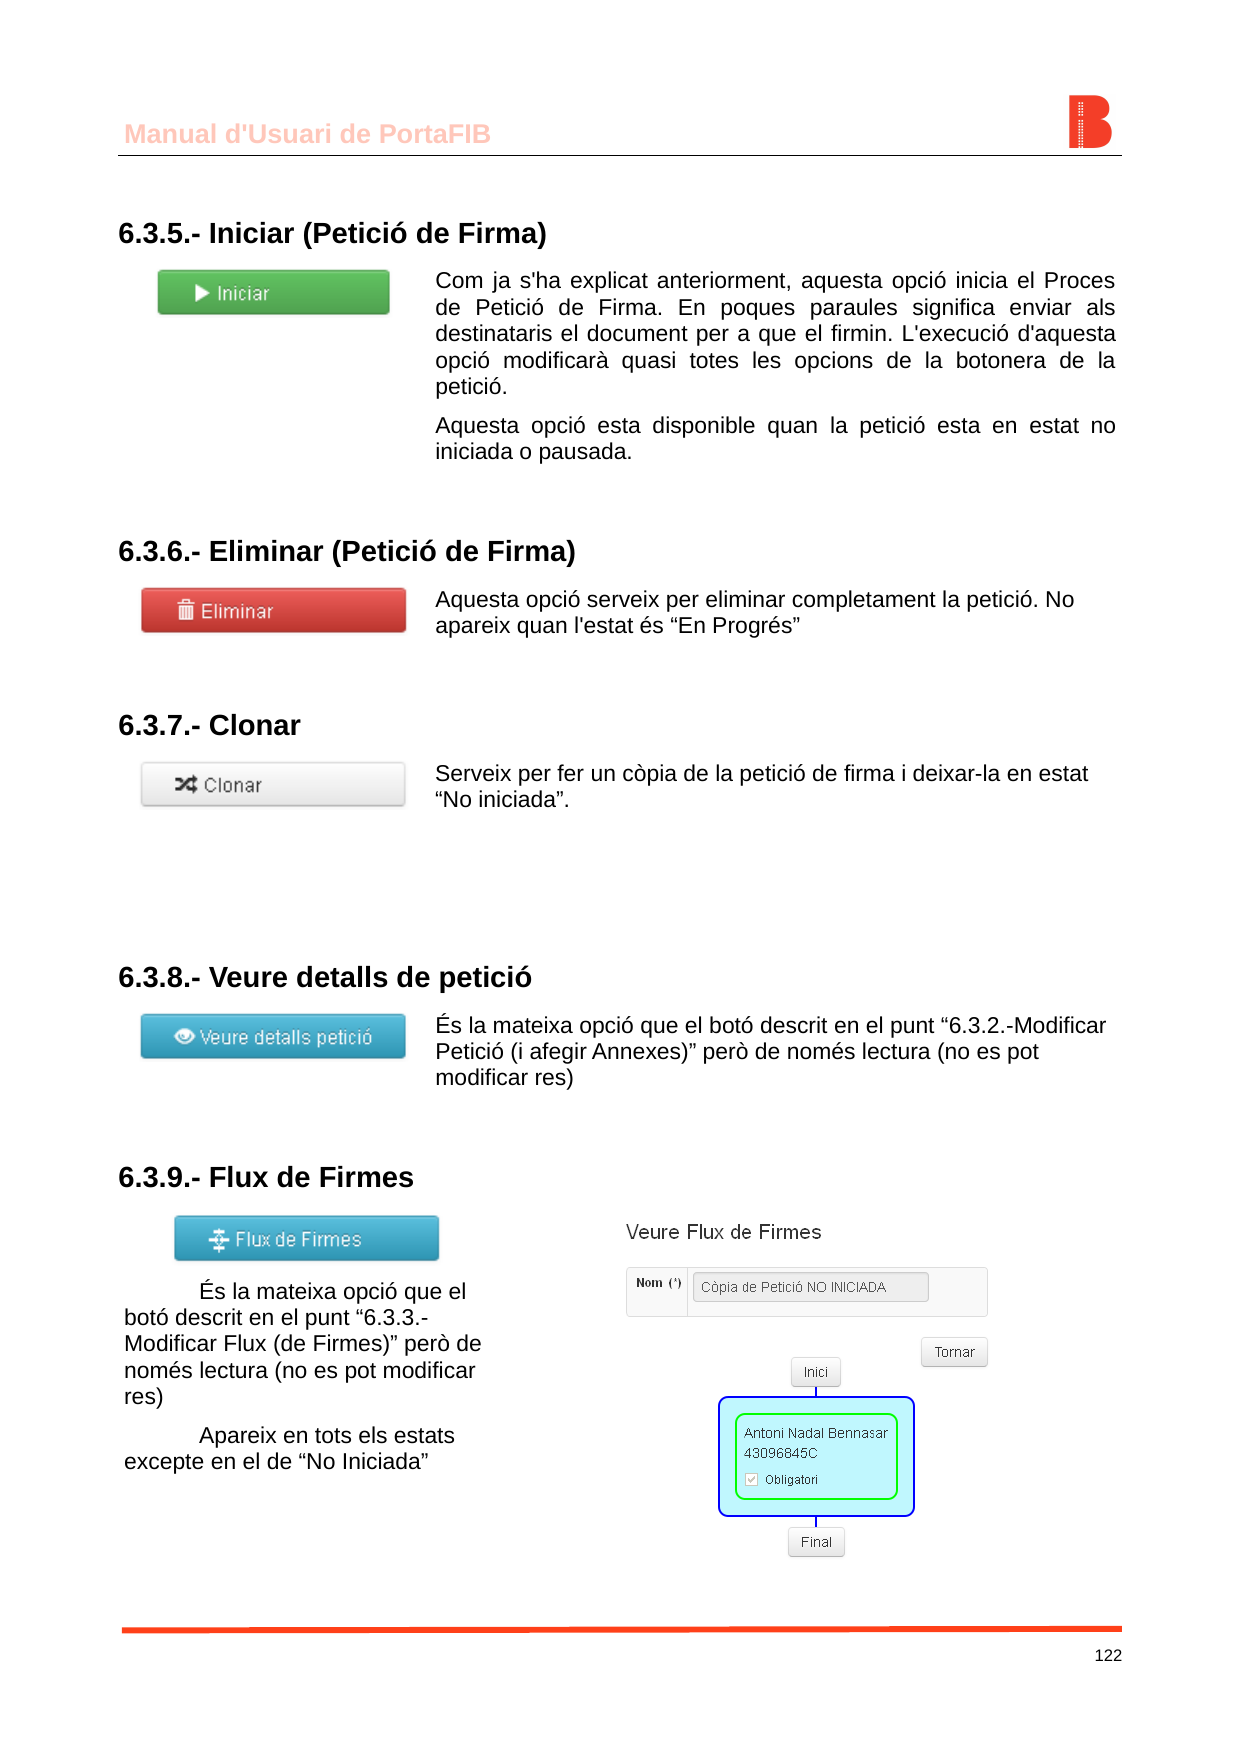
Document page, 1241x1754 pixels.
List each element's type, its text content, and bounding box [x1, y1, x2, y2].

table_header [118, 262, 429, 483]
picture [138, 1011, 409, 1062]
table_header [118, 1006, 429, 1109]
table_header Com ja s'ha explicat anteriorment, aquesta opció inicia el Proces de Petició de Firma. En poques paraules significa enviar als destinataris el document per a que el firmin. L'execució d'aquesta opció modificarà quasi totes les opcions de la botonera de la petició. Aquesta opció esta disponible quan la petició esta en estat no iniciada o pausada. [429, 262, 1122, 483]
picture [616, 1212, 1002, 1573]
picture [1063, 94, 1117, 150]
table_header Serveix per fer un còpia de la petició de firma i deixar-la en estat “No iniciada”. [429, 754, 1122, 831]
picture [155, 267, 393, 318]
table_header És la mateixa opció que el botó descrit en el punt “6.3.2.-Modificar Petició (i afegir Annexes)” però de només lectura (no es pot modificar res) [429, 1006, 1122, 1109]
picture [137, 585, 411, 636]
subtitle Veure detalls de petició [118, 960, 1122, 993]
table_header [118, 754, 429, 831]
subtitle Flux de Firmes [118, 1160, 1122, 1194]
subtitle Iniciar (Petició de Firma) [118, 216, 1122, 249]
table_header Aquesta opció serveix per eliminar completament la petició. No apareix quan l'estat és “En Progrés” [429, 580, 1122, 657]
picture [170, 1212, 444, 1266]
subtitle Eliminar (Petició de Firma) [118, 534, 1122, 568]
picture [138, 760, 409, 810]
subtitle Clonar [118, 708, 1122, 742]
table_header [496, 1206, 1122, 1578]
table_header [118, 580, 429, 657]
table_header És la mateixa opció que el botó descrit en el punt “6.3.3.-Modificar Flux (de Firmes)” però de només lectura (no es pot modificar res) Apareix en tots els estats excepte en el de “No Iniciada” [118, 1206, 496, 1578]
